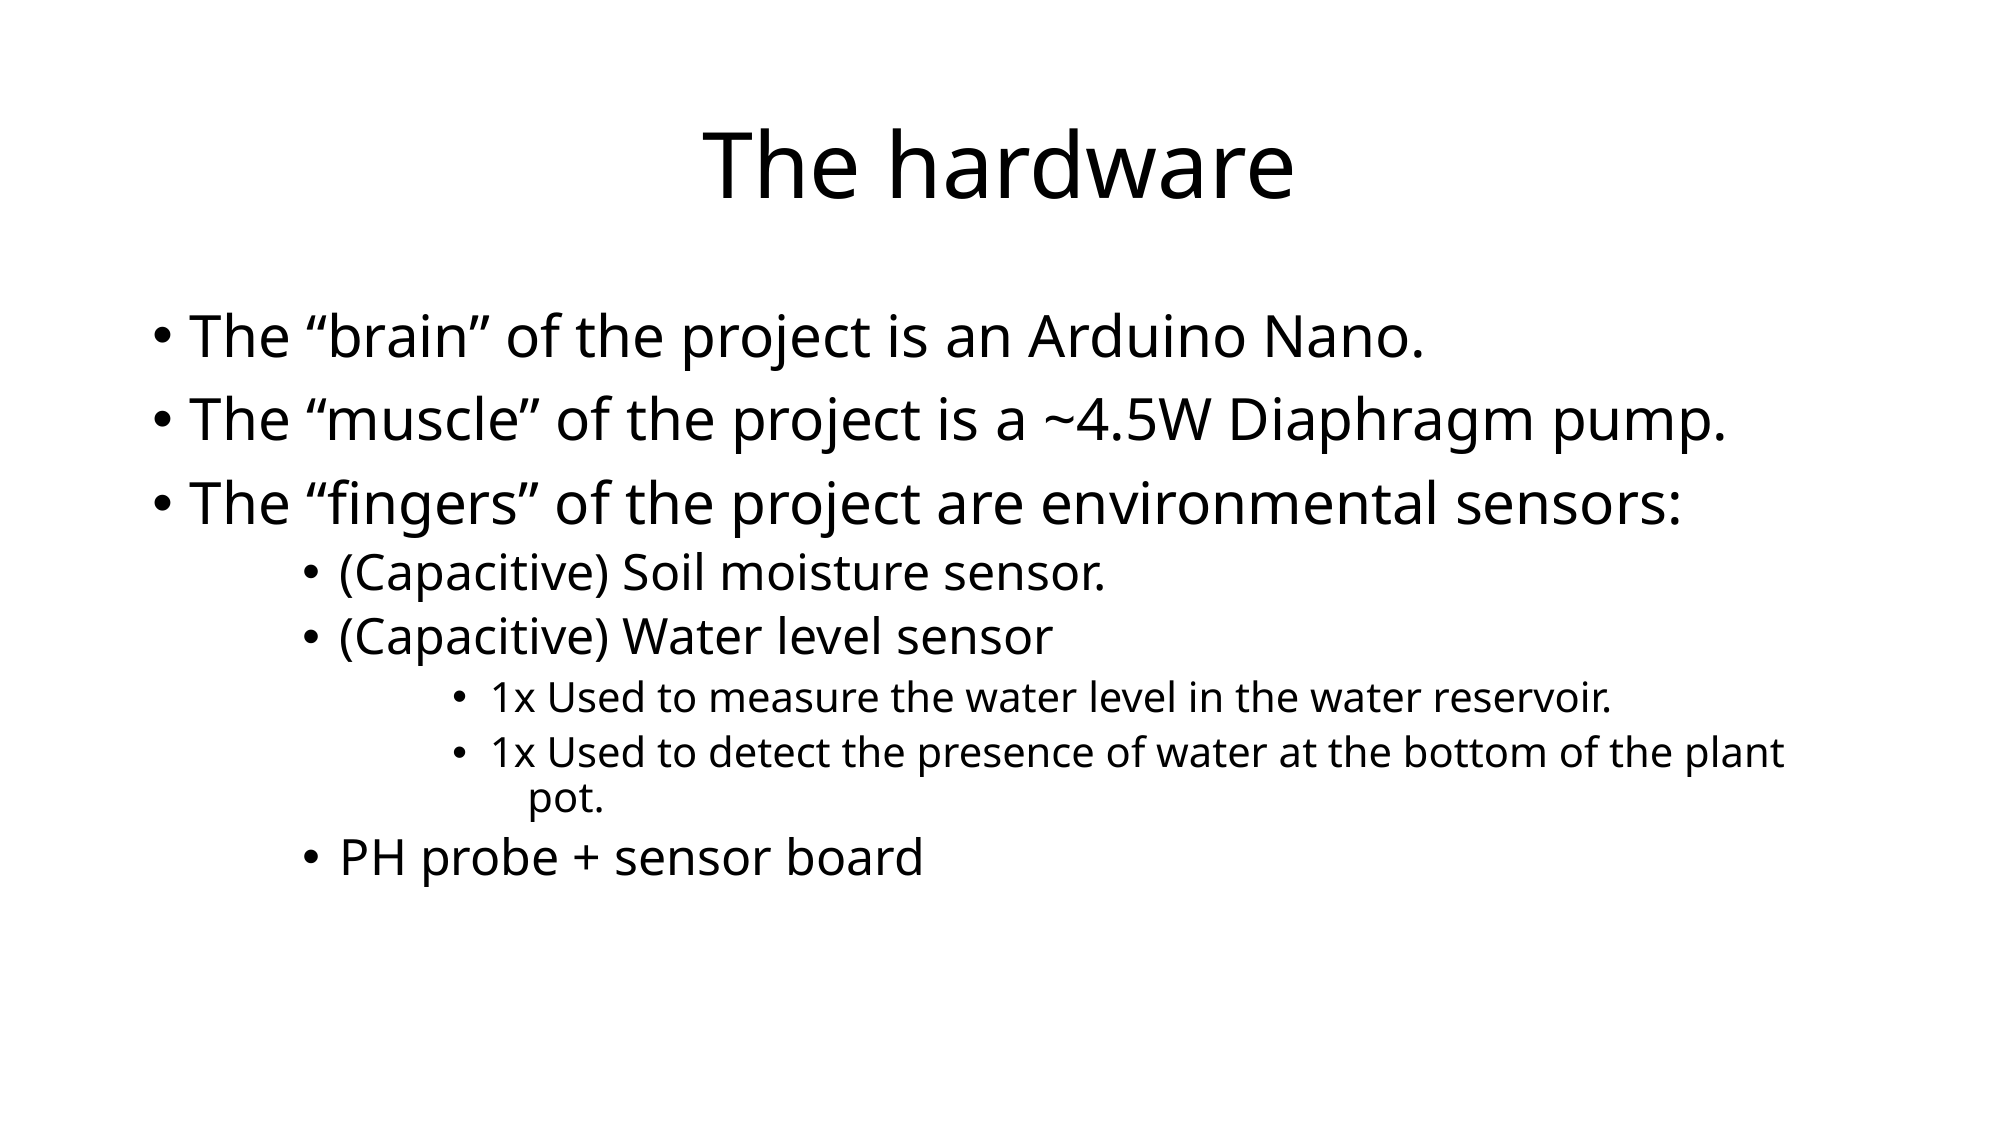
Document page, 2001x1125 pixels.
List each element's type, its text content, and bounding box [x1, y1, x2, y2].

title The hardware [137, 59, 1863, 278]
list The “brain” of the project is an Arduino Nano. The “muscle” of the project is a ~4.5W Diaphragm pump. The “fingers” of the project are environmental sensors: (Capacitive) Soil moisture sensor. (Capacitive) Water level sensor 1x Used to measure the water level in the water reservoir. 1x Used to detect the presence of water at the bottom of the plant pot. PH probe + sensor board [137, 299, 1863, 1014]
